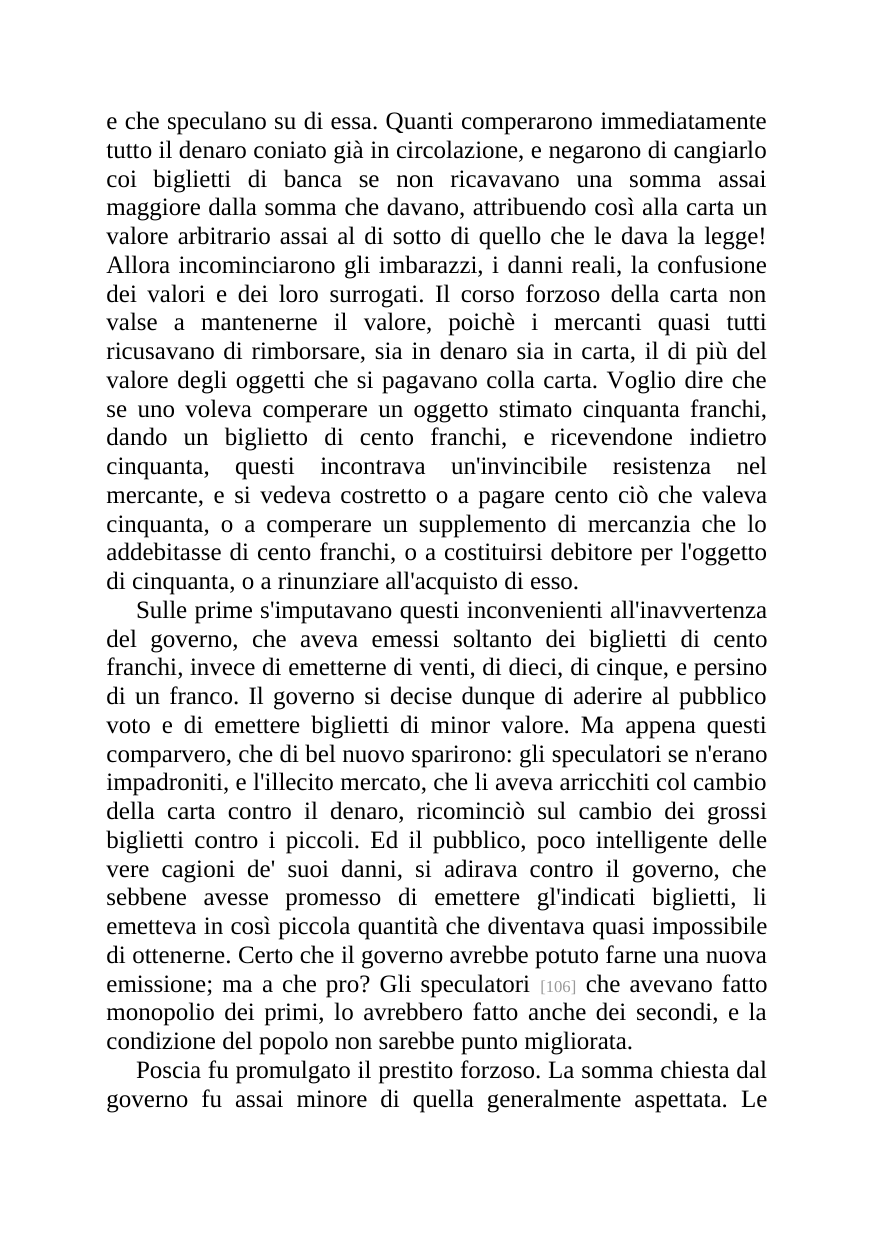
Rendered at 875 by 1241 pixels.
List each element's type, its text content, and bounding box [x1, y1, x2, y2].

text e che speculano su di essa. Quanti comperarono immediatamente tutto il denaro coniato già in circolazione, e negarono di cangiarlo coi biglietti di banca se non ricavavano una somma assai maggiore dalla somma che davano, attribuendo così alla carta un valore arbitrario assai al di sotto di quello che le dava la legge! Allora incominciarono gli imbarazzi, i danni reali, la confusione dei valori e dei loro surrogati. Il corso forzoso della carta non valse a mantenerne il valore, poichè i mercanti quasi tutti ricusavano di rimborsare, sia in denaro sia in carta, il di più del valore degli oggetti che si pagavano colla carta. Voglio dire che se uno voleva comperare un oggetto stimato cinquanta franchi, dando un biglietto di cento franchi, e ricevendone indietro cinquanta, questi incontrava un'invincibile resistenza nel mercante, e si vedeva costretto o a pagare cento ciò che valeva cinquanta, o a comperare un supplemento di mercanzia che lo addebitasse di cento franchi, o a costituirsi debitore per l'oggetto di cinquanta, o a rinunziare all'acquisto di esso. [106, 106, 768, 595]
text Poscia fu promulgato il prestito forzoso. La somma chiesta dal governo fu assai minore di quella generalmente aspettata. Le [106, 1055, 768, 1112]
text Sulle prime s'imputavano questi inconvenienti all'inavvertenza del governo, che aveva emessi soltanto dei biglietti di cento franchi, invece di emetterne di venti, di dieci, di cinque, e persino di un franco. Il governo si decise dunque di aderire al pubblico voto e di emettere biglietti di minor valore. Ma appena questi comparvero, che di bel nuovo sparirono: gli speculatori se n'erano impadroniti, e l'illecito mercato, che li aveva arricchiti col cambio della carta contro il denaro, ricominciò sul cambio dei grossi biglietti contro i piccoli. Ed il pubblico, poco intelligente delle vere cagioni de' suoi danni, si adirava contro il governo, che sebbene avesse promesso di emettere gl'indicati biglietti, li emetteva in così piccola quantità che diventava quasi impossibile di ottenerne. Certo che il governo avrebbe potuto farne una nuova emissione; ma a che pro? Gli speculatori [106] che avevano fatto monopolio dei primi, lo avrebbero fatto anche dei secondi, e la condizione del popolo non sarebbe punto migliorata. [106, 595, 768, 1055]
